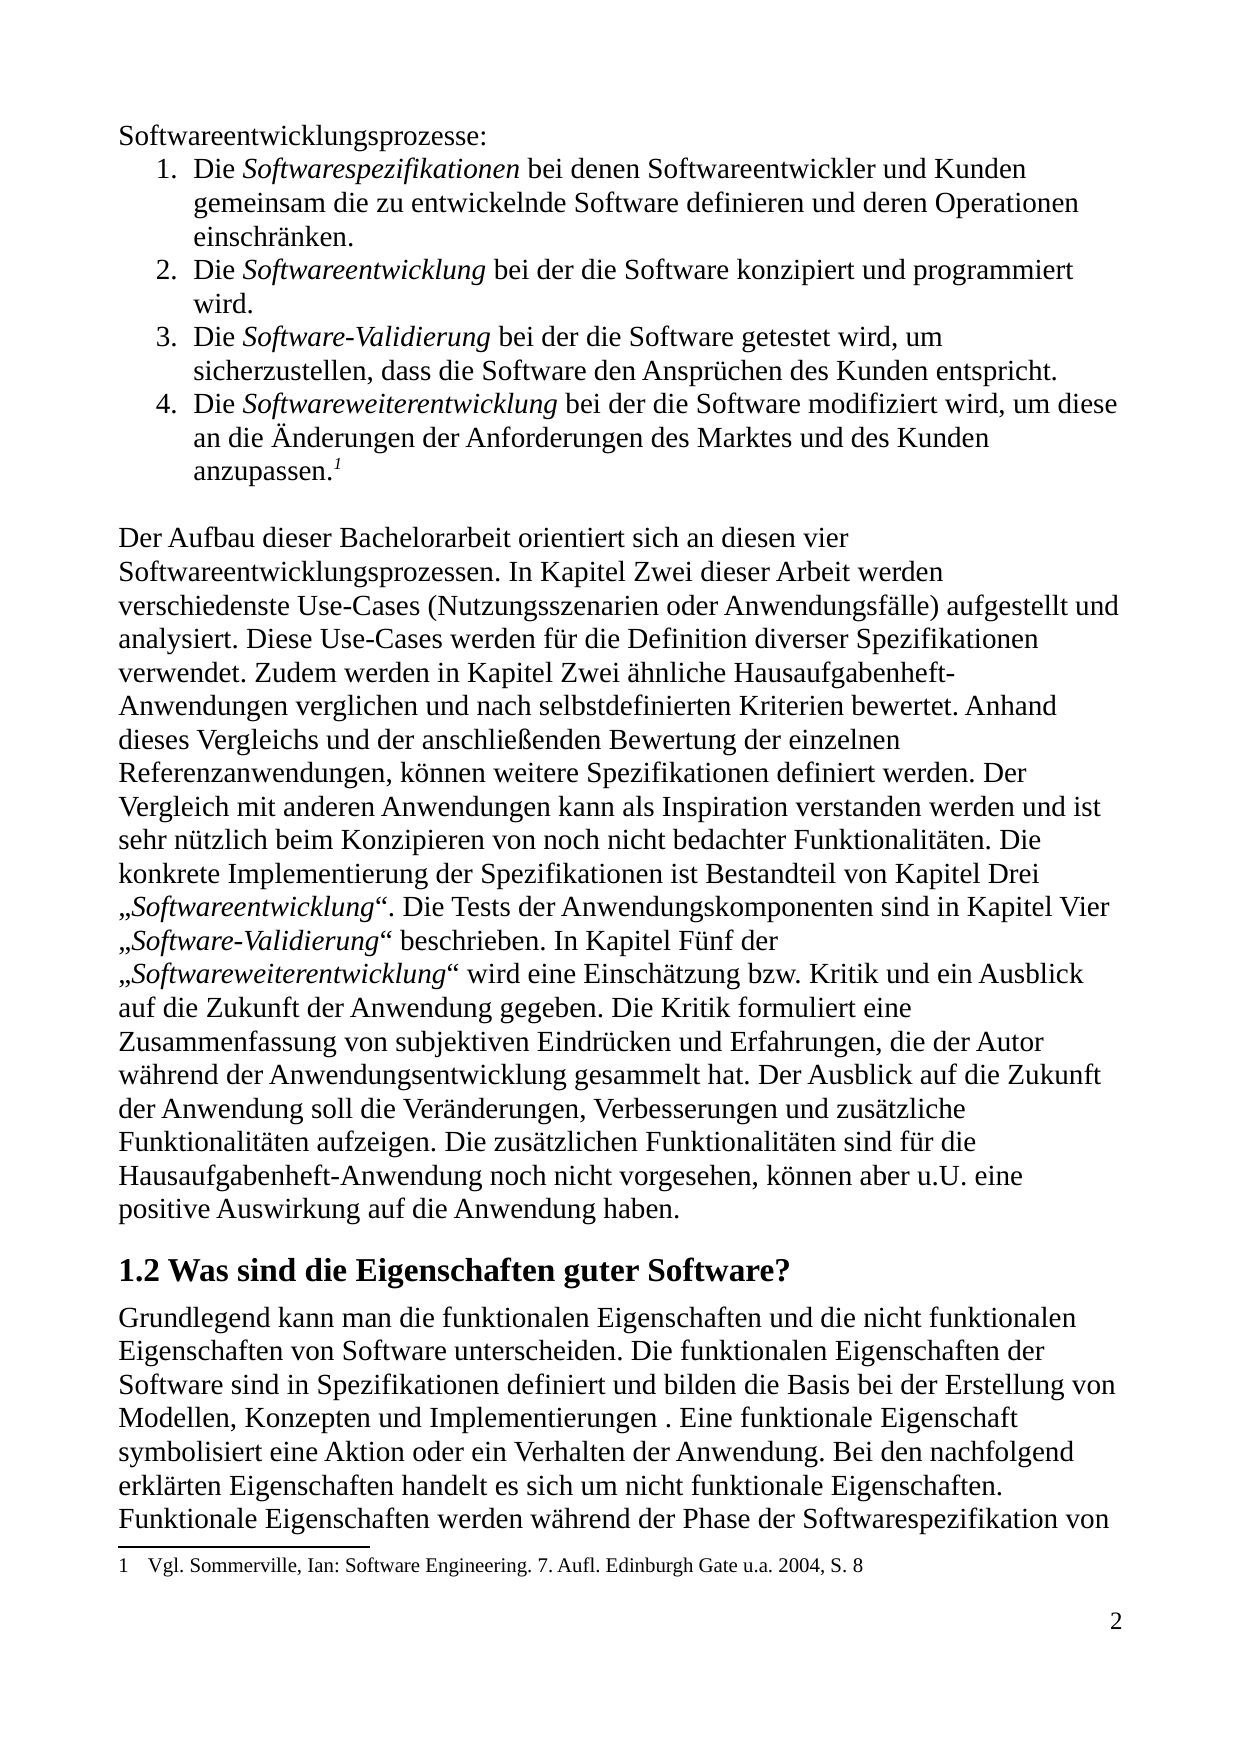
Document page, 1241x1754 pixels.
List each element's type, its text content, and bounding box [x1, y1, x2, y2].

text Grundlegend kann man die funktionalen Eigenschaften und die nicht funktionalen Eigenschaften von Software unterscheiden. Die funktionalen Eigenschaften der Software sind in Spezifikationen definiert und bilden die Basis bei der Erstellung von Modellen, Konzepten und Implementierungen . Eine funktionale Eigenschaft symbolisiert eine Aktion oder ein Verhalten der Anwendung. Bei den nachfolgend erklärten Eigenschaften handelt es sich um nicht funktionale Eigenschaften. Funktionale Eigenschaften werden während der Phase der Softwarespezifikation von [118, 1300, 1122, 1535]
text Softwareentwicklungsprozesse: [118, 118, 1122, 152]
subtitle 1.2 Was sind die Eigenschaften guter Software? [118, 1250, 1122, 1288]
list Vgl. Sommerville, Ian: Software Engineering. 7. Aufl. Edinburgh Gate u.a. 2004, S. 8 [118, 1553, 1122, 1577]
list Die Software-Validierung bei der die Software getestet wird, um sicherzustellen, dass die Software den Ansprüchen des Kunden entspricht. [156, 319, 1122, 386]
list Die Softwareweiterentwicklung bei der die Software modifiziert wird, um diese an die Änderungen der Anforderungen des Marktes und des Kunden anzupassen. [156, 386, 1122, 487]
text Der Aufbau dieser Bachelorarbeit orientiert sich an diesen vier Softwareentwicklungsprozessen. In Kapitel Zwei dieser Arbeit werden verschiedenste Use-Cases (Nutzungsszenarien oder Anwendungsfälle) aufgestellt und analysiert. Diese Use-Cases werden für die Definition diverser Spezifikationen verwendet. Zudem werden in Kapitel Zwei ähnliche Hausaufgabenheft-Anwendungen verglichen und nach selbstdefinierten Kriterien bewertet. Anhand dieses Vergleichs und der anschließenden Bewertung der einzelnen Referenzanwendungen, können weitere Spezifikationen definiert werden. Der Vergleich mit anderen Anwendungen kann als Inspiration verstanden werden und ist sehr nützlich beim Konzipieren von noch nicht bedachter Funktionalitäten. Die konkrete Implementierung der Spezifikationen ist Bestandteil von Kapitel Drei „Softwareentwicklung“. Die Tests der Anwendungskomponenten sind in Kapitel Vier „Software-Validierung“ beschrieben. In Kapitel Fünf der „Softwareweiterentwicklung“ wird eine Einschätzung bzw. Kritik und ein Ausblick auf die Zukunft der Anwendung gegeben. Die Kritik formuliert eine Zusammenfassung von subjektiven Eindrücken und Erfahrungen, die der Autor während der Anwendungsentwicklung gesammelt hat. Der Ausblick auf die Zukunft der Anwendung soll die Veränderungen, Verbesserungen und zusätzliche Funktionalitäten aufzeigen. Die zusätzlichen Funktionalitäten sind für die Hausaufgabenheft-Anwendung noch nicht vorgesehen, können aber u.U. eine positive Auswirkung auf die Anwendung haben. [118, 521, 1122, 1225]
list Die Softwareentwicklung bei der die Software konzipiert und programmiert wird. [156, 252, 1122, 319]
list Die Softwarespezifikationen bei denen Softwareentwickler und Kunden gemeinsam die zu entwickelnde Software definieren und deren Operationen einschränken. [156, 152, 1122, 252]
